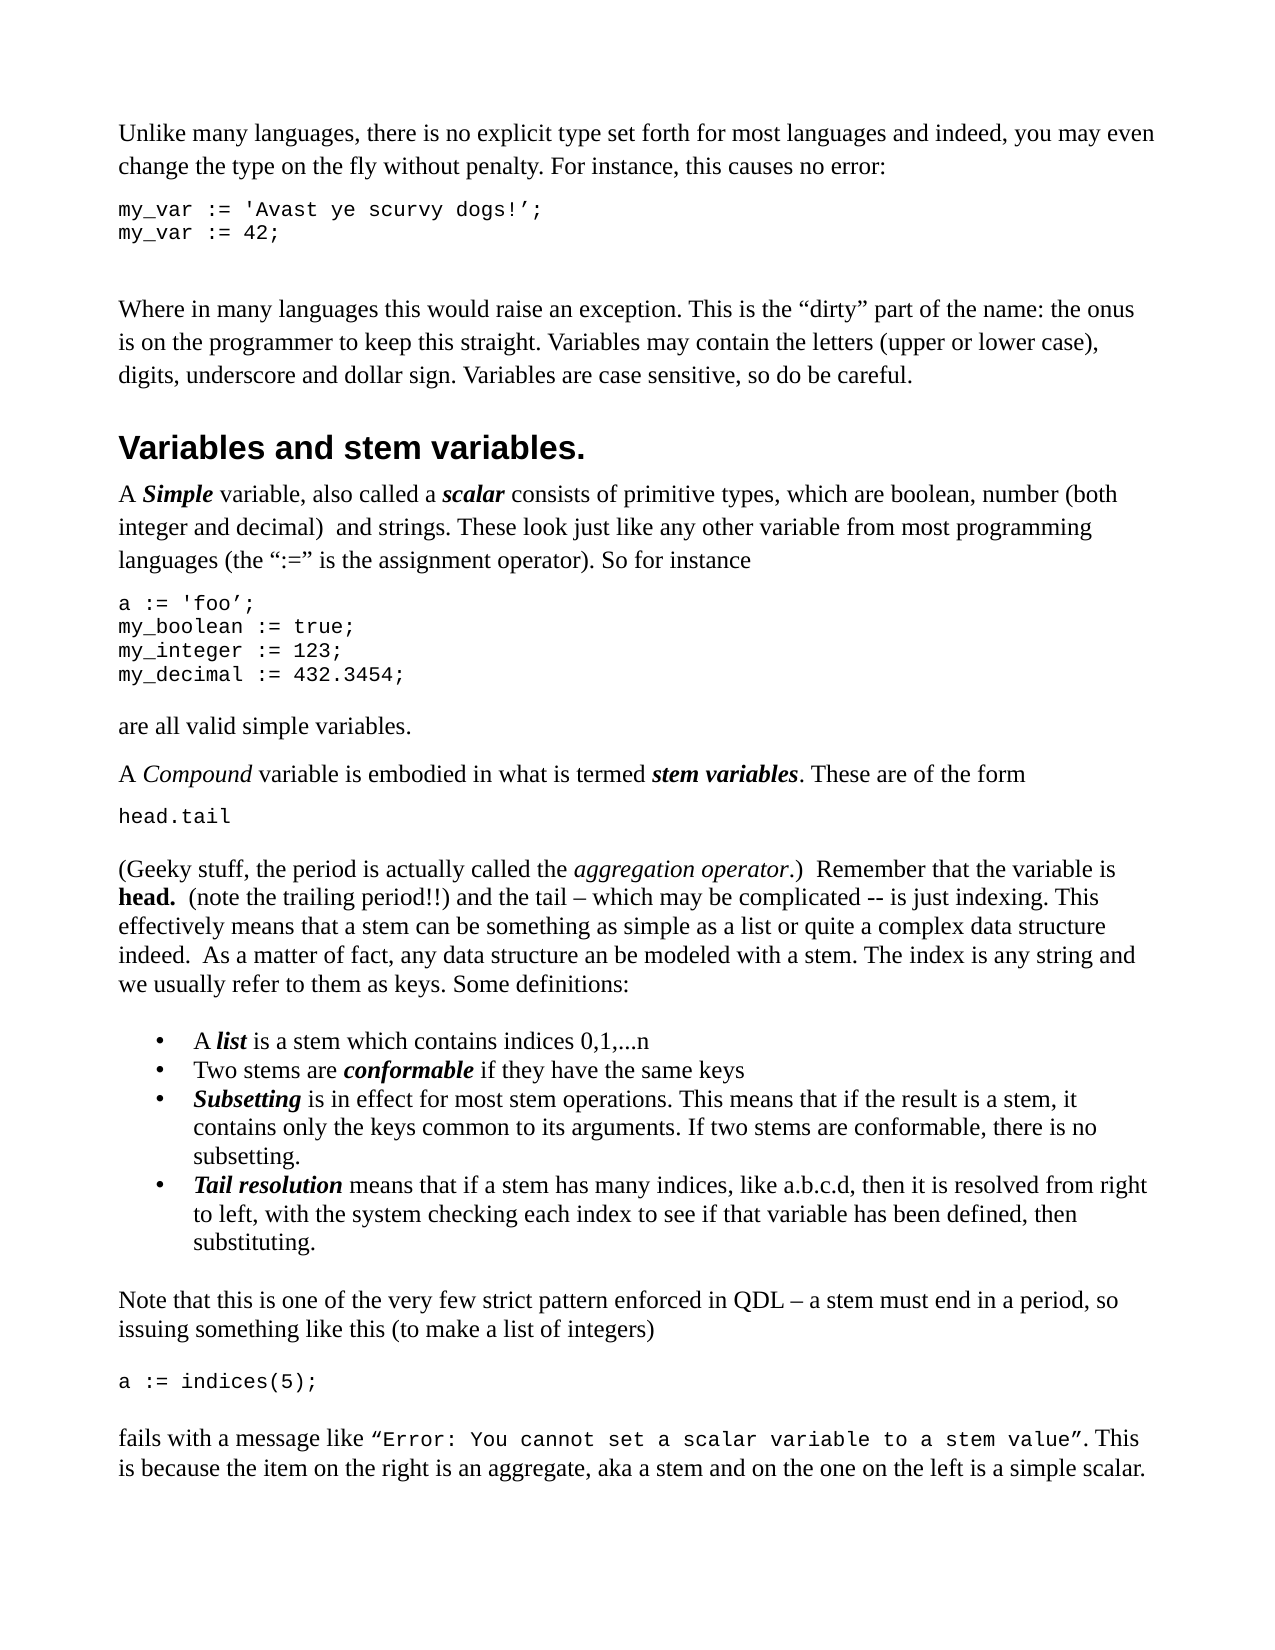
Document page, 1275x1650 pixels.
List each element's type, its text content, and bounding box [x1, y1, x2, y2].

text Note that this is one of the very few strict pattern enforced in QDL – a stem must end in a period, so issuing something like this (to make a list of integers) [118, 1285, 1157, 1342]
list Two stems are conformable if they have the same keys [156, 1055, 1157, 1084]
text (Geeky stuff, the period is actually called the aggregation operator.) Remember that the variable is head. (note the trailing period!!) and the tail – which may be complicated -- is just indexing. This effectively means that a stem can be something as simple as a list or quite a complex data structure indeed. As a matter of fact, any data structure an be modeled with a stem. The index is any string and we usually refer to them as keys. Some definitions: [118, 854, 1157, 1026]
text fails with a message like “Error: You cannot set a scalar variable to a stem value”. This is because the item on the right is an aggregate, aka a stem and on the one on the left is a simple scalar. [118, 1423, 1157, 1482]
subtitle Variables and stem variables. [118, 428, 1157, 467]
text Where in many languages this would raise an exception. This is the “dirty” part of the name: the onus is on the programmer to keep this straight. Variables may contain the letters (upper or lower case), digits, underscore and dollar sign. Variables are case sensitive, so do be careful. [118, 294, 1157, 388]
text my_var := 'Avast ye scurvy dogs!’; [118, 199, 1157, 222]
text my_integer := 123; [118, 640, 1157, 664]
text are all valid simple variables. [118, 711, 1157, 740]
text A Simple variable, also called a scalar consists of primitive types, which are boolean, number (both integer and decimal) and strings. These look just like any other variable from most programming languages (the “:=” is the assignment operator). So for instance [118, 479, 1157, 574]
text head.tail [118, 806, 1157, 830]
list A list is a stem which contains indices 0,1,...n [156, 1026, 1157, 1055]
text a := indices(5); [118, 1371, 1157, 1395]
text A Compound variable is embodied in what is termed stem variables. These are of the form [118, 759, 1157, 787]
text Unlike many languages, there is no explicit type set forth for most languages and indeed, you may even change the type on the fly without penalty. For instance, this causes no error: [118, 118, 1157, 180]
list Subsetting is in effect for most stem operations. This means that if the result is a stem, it contains only the keys common to its arguments. If two stems are conformable, there is no subsetting. [156, 1084, 1157, 1170]
list Tail resolution means that if a stem has many indices, like a.b.c.d, then it is resolved from right to left, with the system checking each index to see if that variable has been defined, then substituting. [156, 1170, 1157, 1256]
text my_var := 42; [118, 222, 1157, 246]
text my_boolean := true; [118, 617, 1157, 640]
text my_decimal := 432.3454; [118, 664, 1157, 687]
text a := 'foo’; [118, 593, 1157, 617]
